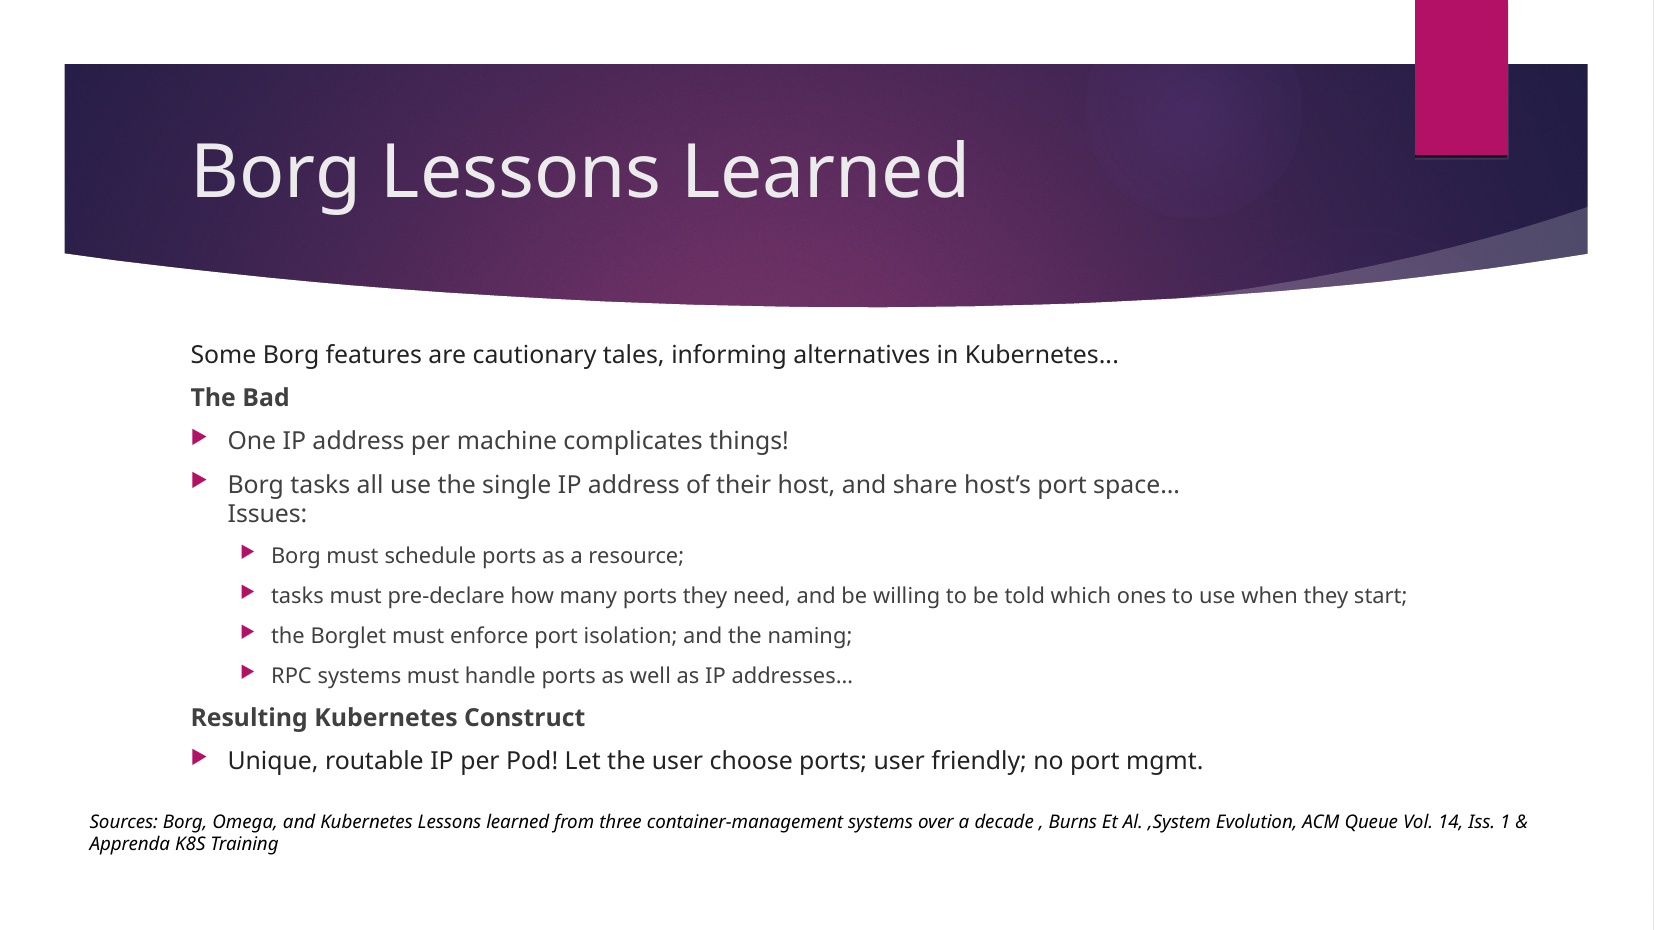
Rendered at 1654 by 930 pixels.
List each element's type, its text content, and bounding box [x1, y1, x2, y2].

list Windows Server Guest OS [1213, 248, 1477, 296]
text_box Sources: Borg, Omega, and Kubernetes Lessons learned from three container-management systems over a decade , Burns Et Al. ,System Evolution, ACM Queue Vol. 14, Iss. 1 & Apprenda K8S Training [74, 802, 1570, 863]
picture [65, 64, 1587, 307]
title Borg Lessons Learned [175, 128, 1478, 206]
picture [323, 206, 345, 210]
list Some Borg features are cautionary tales, informing alternatives in Kubernetes... The Bad One IP address per machine complicates things! Borg tasks all use the single IP address of their host, and share host’s port space… Issues: Borg must schedule ports as a resource; tasks must pre-declare how many ports they need, and be willing to be told which ones to use when they start; the Borglet must enforce port isolation; and the naming; RPC systems must handle ports as well as IP addresses… Resulting Kubernetes Construct Unique, routable IP per Pod! Let the user choose ports; user friendly; no port mgmt. [175, 326, 1478, 786]
